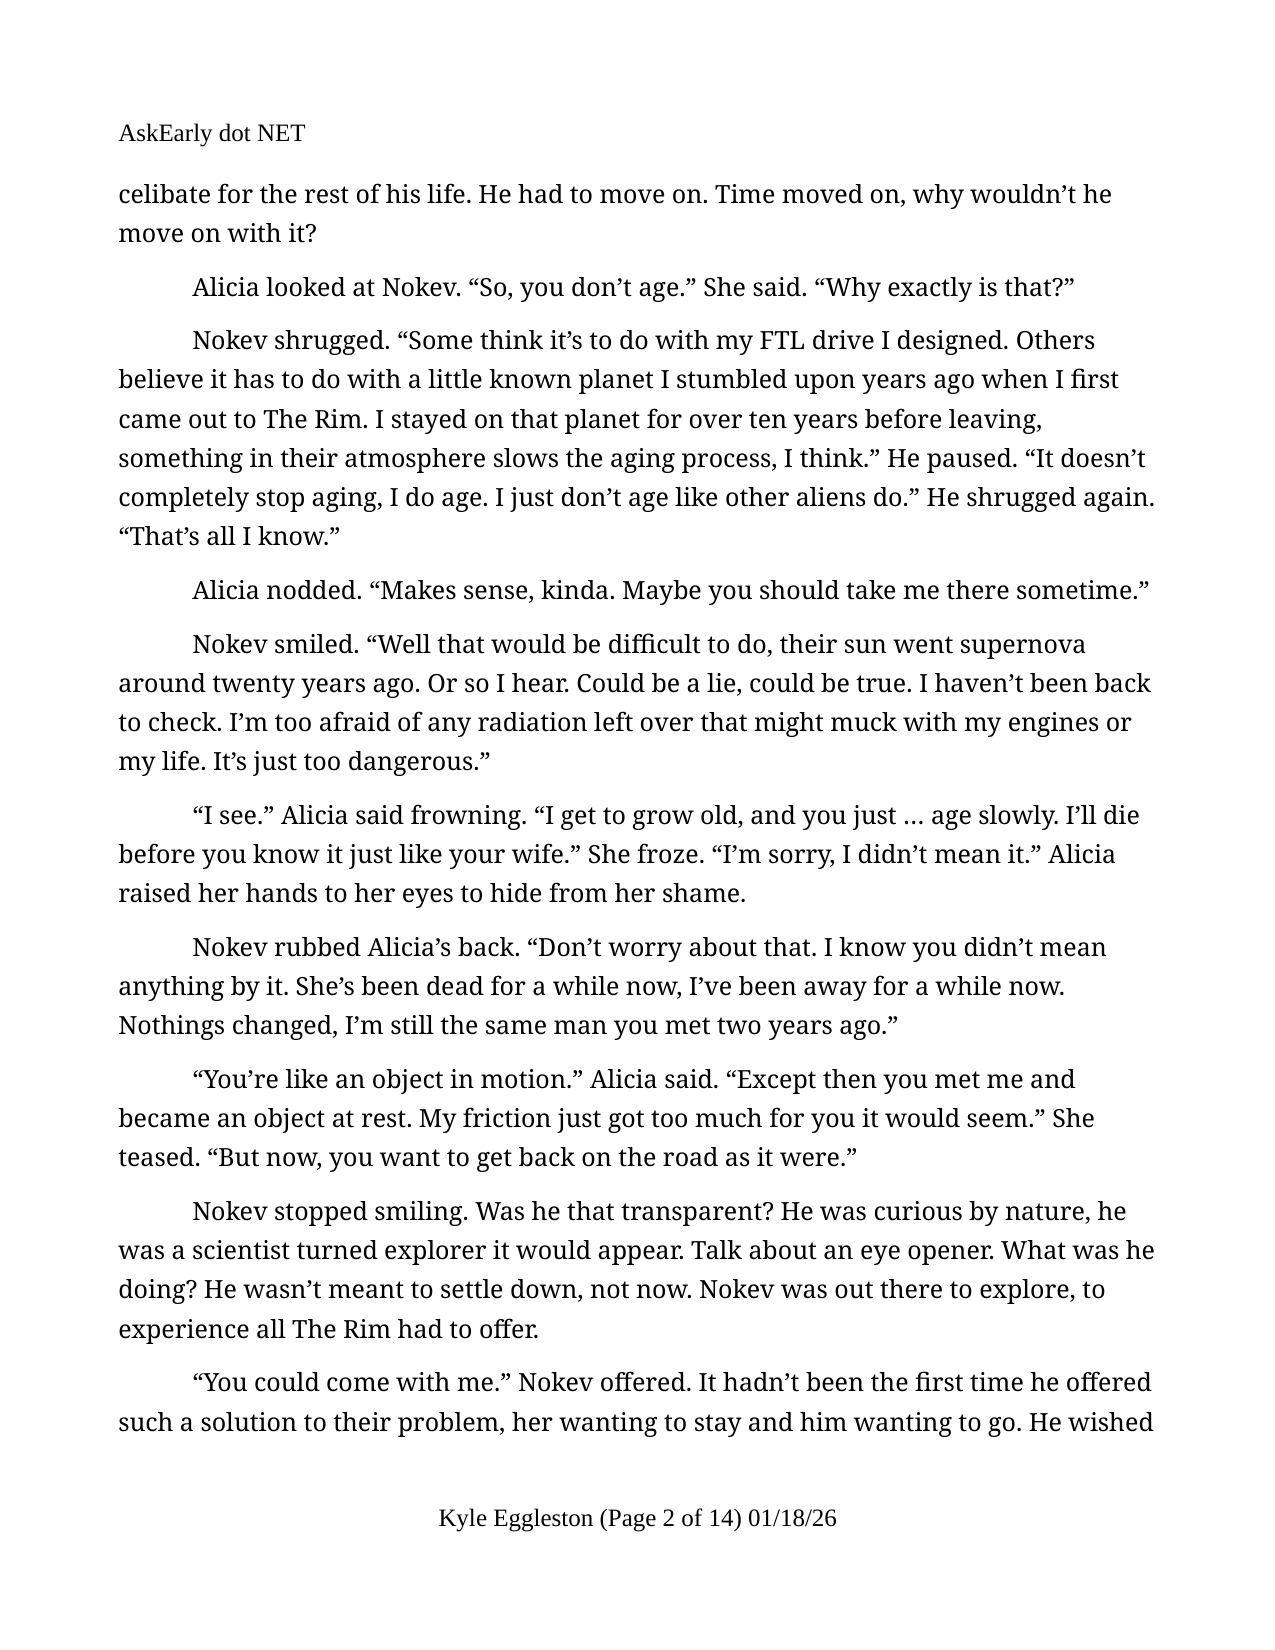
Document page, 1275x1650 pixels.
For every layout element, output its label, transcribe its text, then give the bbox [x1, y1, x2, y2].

text “You could come with me.” Nokev offered. It hadn’t been the first time he offered such a solution to their problem, her wanting to stay and him wanting to go. He wished [118, 1365, 1157, 1438]
text “You’re like an object in motion.” Alicia said. “Except then you met me and became an object at rest. My friction just got too much for you it would seem.” She teased. “But now, you want to get back on the road as it were.” [118, 1062, 1157, 1174]
text Alicia nodded. “Makes sense, kinda. Maybe you should take me there sometime.” [118, 573, 1157, 607]
text Nokev shrugged. “Some think it’s to do with my FTL drive I designed. Others believe it has to do with a little known planet I stumbled upon years ago when I first came out to The Rim. I stayed on that planet for over ten years before leaving, something in their atmosphere slows the aging process, I think.” He paused. “It doesn’t completely stop aging, I do age. I just don’t age like other aliens do.” He shrugged again. “That’s all I know.” [118, 323, 1157, 553]
text Nokev rubbed Alicia’s back. “Don’t worry about that. I know you didn’t mean anything by it. She’s been dead for a while now, I’ve been away for a while now. Nothings changed, I’m still the same man you met two years ago.” [118, 930, 1157, 1042]
text Alicia looked at Nokev. “So, you don’t age.” She said. “Why exactly is that?” [118, 269, 1157, 303]
text Nokev stopped smiling. Was he that transparent? He was curious by nature, he was a scientist turned explorer it would appear. Talk about an eye opener. What was he doing? He wasn’t meant to settle down, not now. Nokev was out there to explore, to experience all The Rim had to offer. [118, 1194, 1157, 1345]
text “I see.” Alicia said frowning. “I get to grow old, and you just … age slowly. I’ll die before you know it just like your wife.” She froze. “I’m sorry, I didn’t mean it.” Alicia raised her hands to her eyes to hide from her shame. [118, 798, 1157, 910]
text Nokev smiled. “Well that would be difficult to do, their sun went supernova around twenty years ago. Or so I hear. Could be a lie, could be true. I haven’t been back to check. I’m too afraid of any radiation left over that might muck with my engines or my life. It’s just too dangerous.” [118, 626, 1157, 778]
text celibate for the rest of his life. He had to move on. Time moved on, why wouldn’t he move on with it? [118, 176, 1157, 249]
